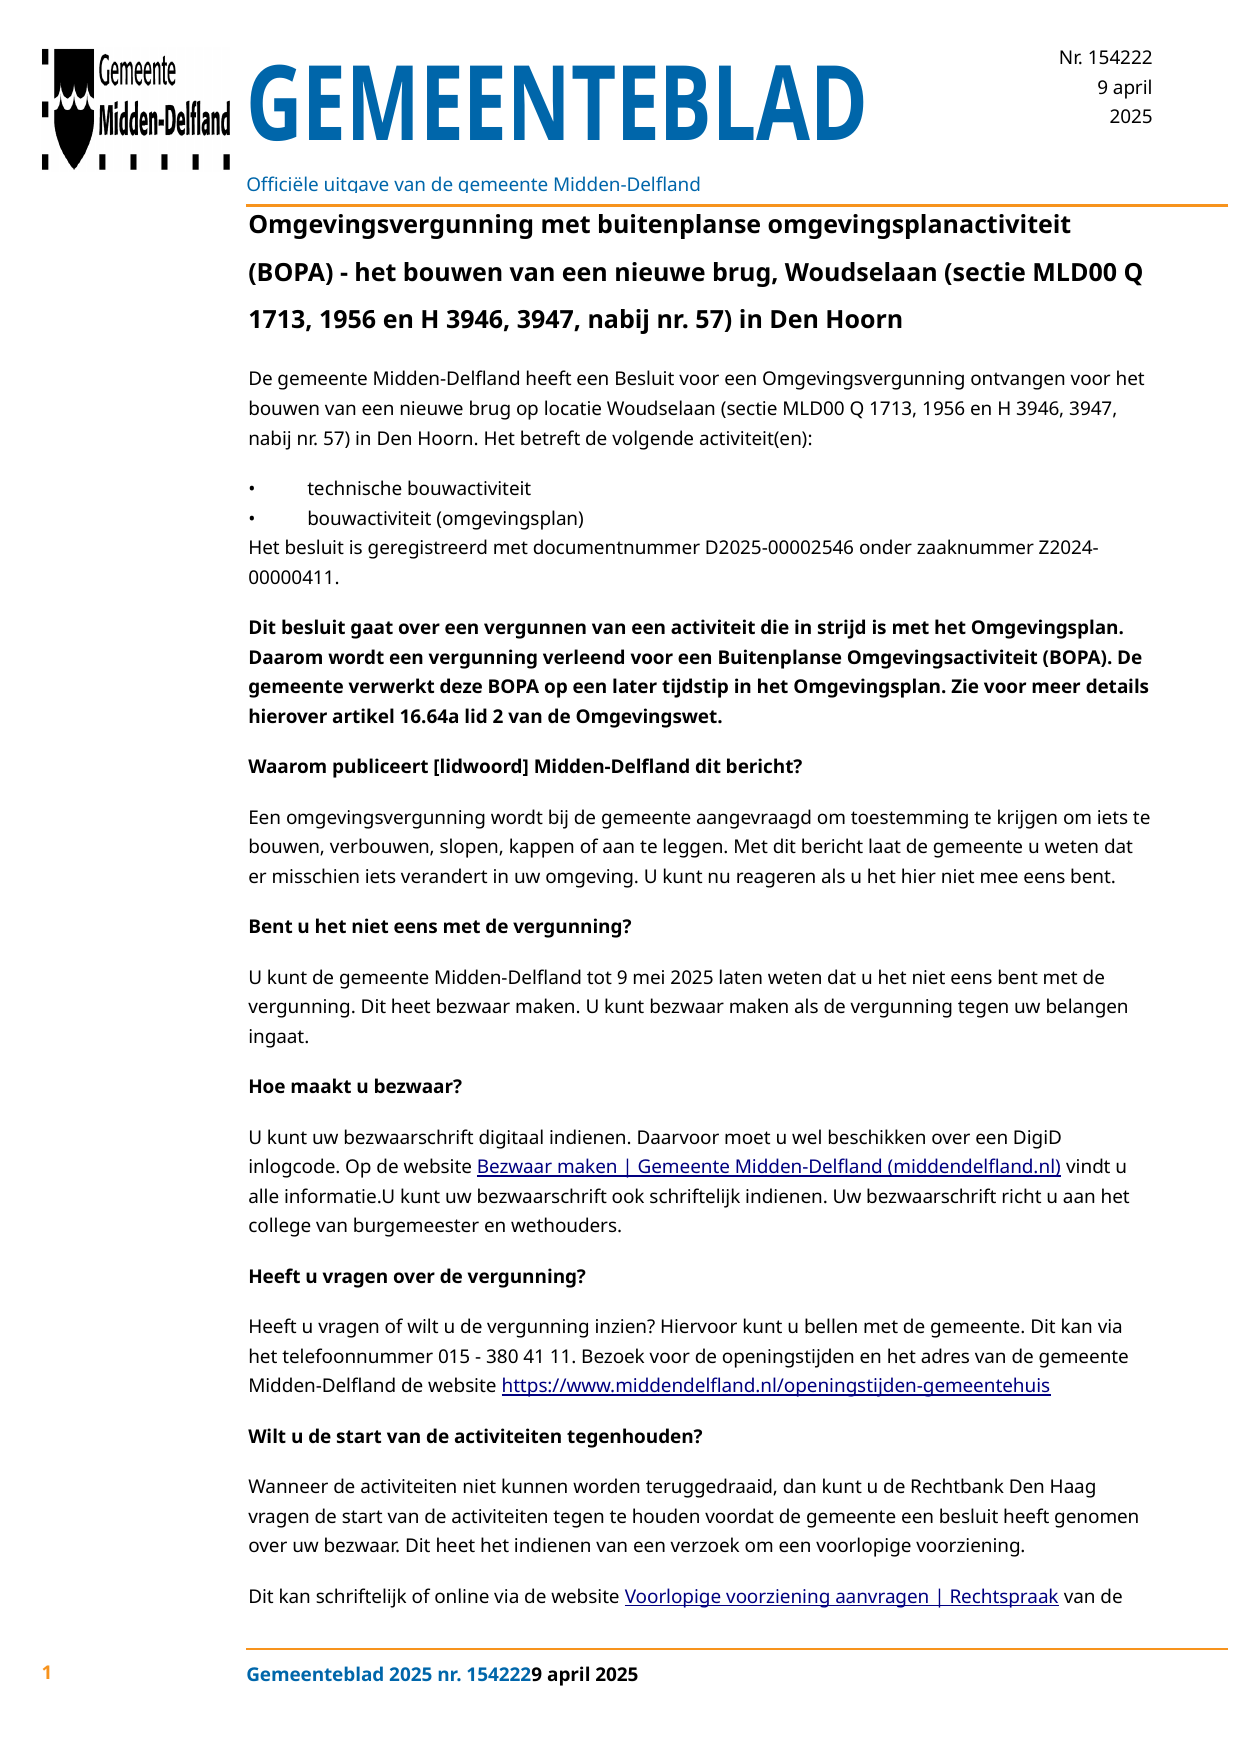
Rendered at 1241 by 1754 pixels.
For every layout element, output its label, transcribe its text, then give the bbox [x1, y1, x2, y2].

list bouwactiviteit (omgevingsplan) [248, 505, 1152, 530]
text U kunt uw bezwaarschrift digitaal indienen. Daarvoor moet u wel beschikken over een DigiD inlogcode. Op de website Bezwaar maken | Gemeente Midden-Delfland (middendelfland.nl) vindt u alle informatie.U kunt uw bezwaarschrift ook schriftelijk indienen. Uw bezwaarschrift richt u aan het college van burgemeester en wethouders. [248, 1124, 1152, 1238]
picture [41, 47, 231, 172]
text Omgevingsvergunning met buitenplanse omgevingsplanactiviteit (BOPA) - het bouwen van een nieuwe brug, Woudselaan (sectie MLD00 Q 1713, 1956 en H 3946, 3947, nabij nr. 57) in Den Hoorn [248, 207, 1152, 336]
text Het besluit is geregistreerd met documentnummer D2025-00002546 onder zaaknummer Z2024-00000411. [248, 534, 1152, 589]
list technische bouwactiviteit [248, 475, 1152, 501]
text De gemeente Midden-Delfland heeft een Besluit voor een Omgevingsvergunning ontvangen voor het bouwen van een nieuwe brug op locatie Woudselaan (sectie MLD00 Q 1713, 1956 en H 3946, 3947, nabij nr. 57) in Den Hoorn. Het betreft de volgende activiteit(en): [248, 366, 1152, 450]
text U kunt de gemeente Midden-Delfland tot 9 mei 2025 laten weten dat u het niet eens bent met de vergunning. Dit heet bezwaar maken. U kunt bezwaar maken als de vergunning tegen uw belangen ingaat. [248, 964, 1152, 1049]
text Dit kan schriftelijk of online via de website Voorlopige voorziening aanvragen | Rechtspraak van de [248, 1583, 1152, 1609]
text Bent u het niet eens met de vergunning? [248, 913, 1152, 939]
text Dit besluit gaat over een vergunnen van een activiteit die in strijd is met het Omgevingsplan. Daarom wordt een vergunning verleend voor een Buitenplanse Omgevingsactiviteit (BOPA). De gemeente verwerkt deze BOPA op een later tijdstip in het Omgevingsplan. Zie voor meer details hierover artikel 16.64a lid 2 van de Omgevingswet. [248, 614, 1152, 729]
text Een omgevingsvergunning wordt bij de gemeente aangevraagd om toestemming te krijgen om iets te bouwen, verbouwen, slopen, kappen of aan te leggen. Met dit bericht laat de gemeente u weten dat er misschien iets verandert in uw omgeving. U kunt nu reageren als u het hier niet mee eens bent. [248, 804, 1152, 889]
text Wilt u de start van de activiteiten tegenhouden? [248, 1423, 1152, 1449]
text Heeft u vragen over de vergunning? [248, 1263, 1152, 1289]
text Wanneer de activiteiten niet kunnen worden teruggedraaid, dan kunt u de Rechtbank Den Haag vragen de start van de activiteiten tegen te houden voordat de gemeente een besluit heeft genomen over uw bezwaar. Dit heet het indienen van een verzoek om een voorlopige voorziening. [248, 1473, 1152, 1558]
text Heeft u vragen of wilt u de vergunning inzien? Hiervoor kunt u bellen met de gemeente. Dit kan via het telefoonnummer 015 - 380 41 11. Bezoek voor de openingstijden en het adres van de gemeente Midden-Delfland de website https://www.middendelfland.nl/openingstijden-gemeentehuis [248, 1313, 1152, 1398]
text Hoe maakt u bezwaar? [248, 1073, 1152, 1099]
text Waarom publiceert [lidwoord] Midden-Delfland dit bericht? [248, 753, 1152, 779]
